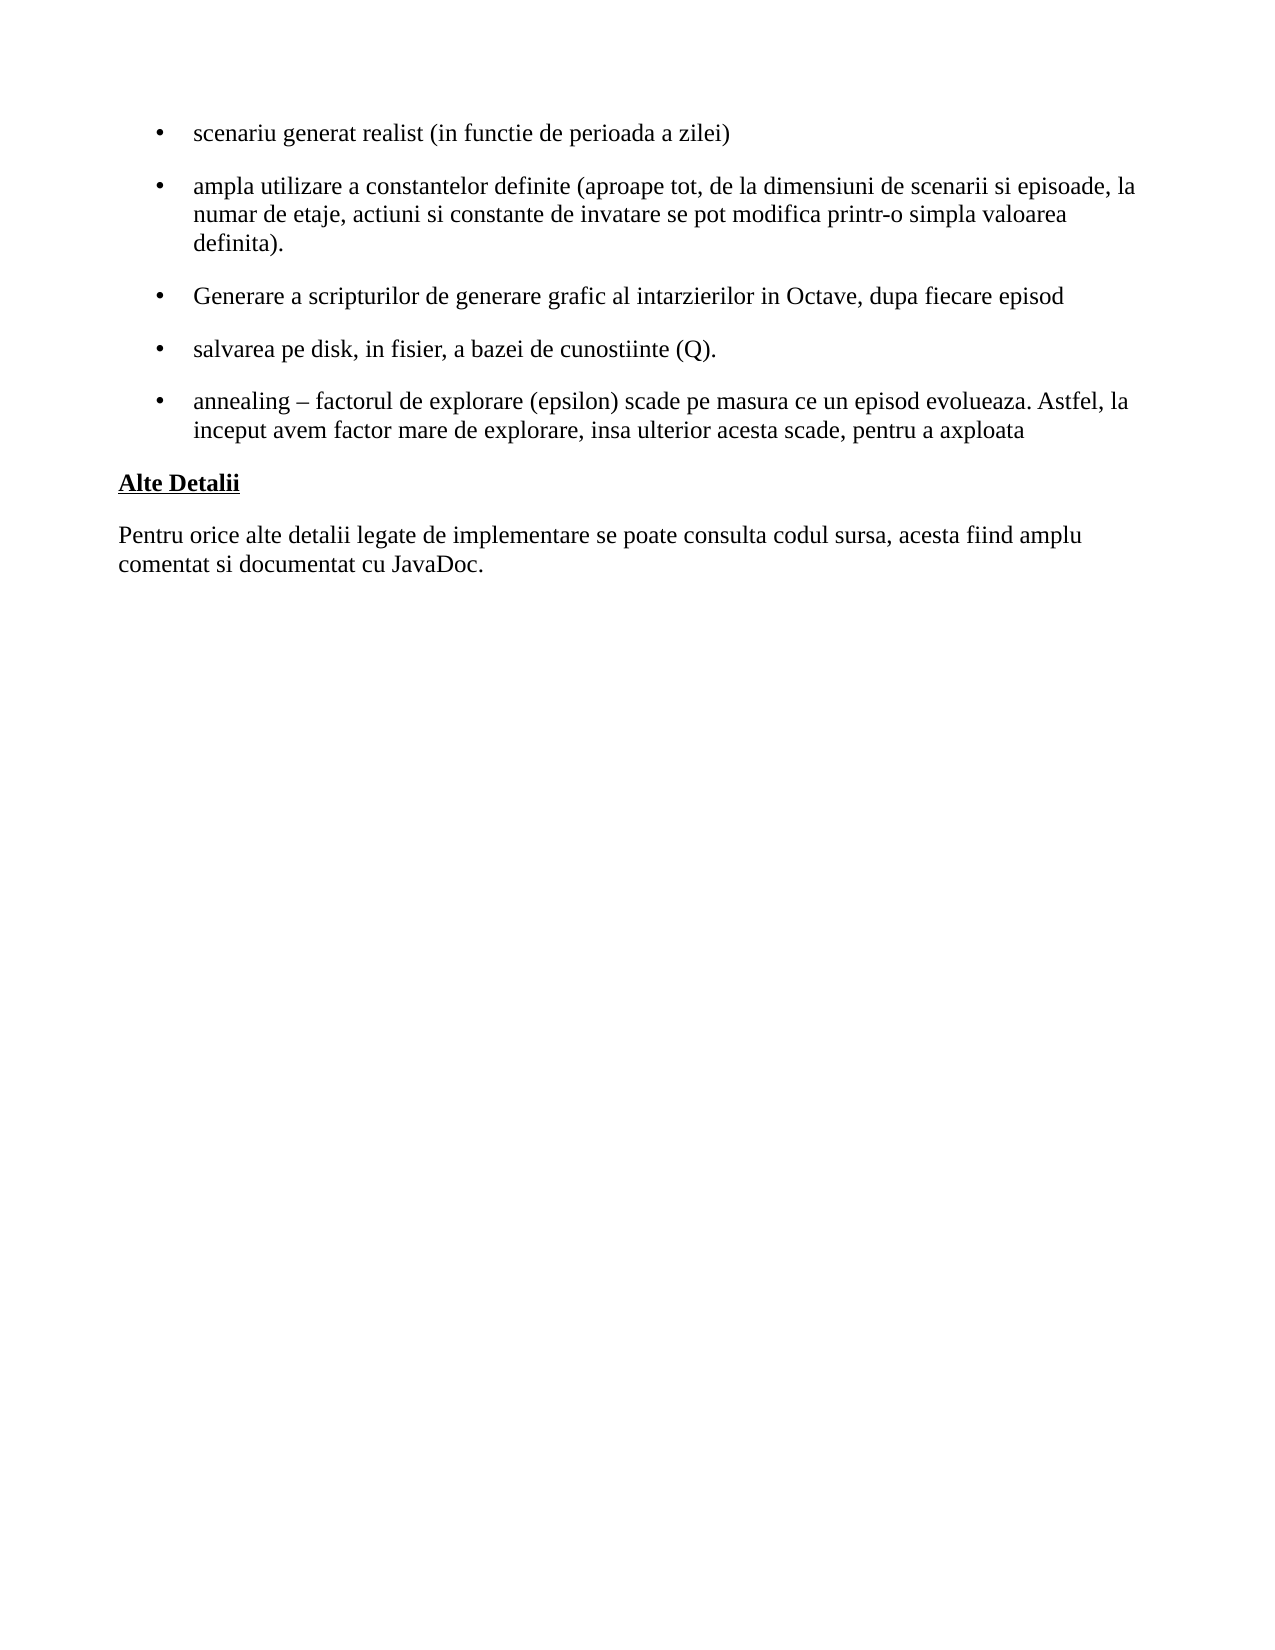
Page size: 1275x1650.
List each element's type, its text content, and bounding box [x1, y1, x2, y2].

list annealing – factorul de explorare (epsilon) scade pe masura ce un episod evolueaza. Astfel, la inceput avem factor mare de explorare, insa ulterior acesta scade, pentru a axploata [156, 386, 1157, 444]
list Generare a scripturilor de generare grafic al intarzierilor in Octave, dupa fiecare episod [156, 281, 1157, 310]
text Alte Detalii [118, 468, 1157, 497]
list scenariu generat realist (in functie de perioada a zilei) [156, 118, 1157, 147]
text Pentru orice alte detalii legate de implementare se poate consulta codul sursa, acesta fiind amplu comentat si documentat cu JavaDoc. [118, 521, 1157, 578]
list salvarea pe disk, in fisier, a bazei de cunostiinte (Q). [156, 334, 1157, 362]
list ampla utilizare a constantelor definite (aproape tot, de la dimensiuni de scenarii si episoade, la numar de etaje, actiuni si constante de invatare se pot modifica printr-o simpla valoarea definita). [156, 171, 1157, 257]
